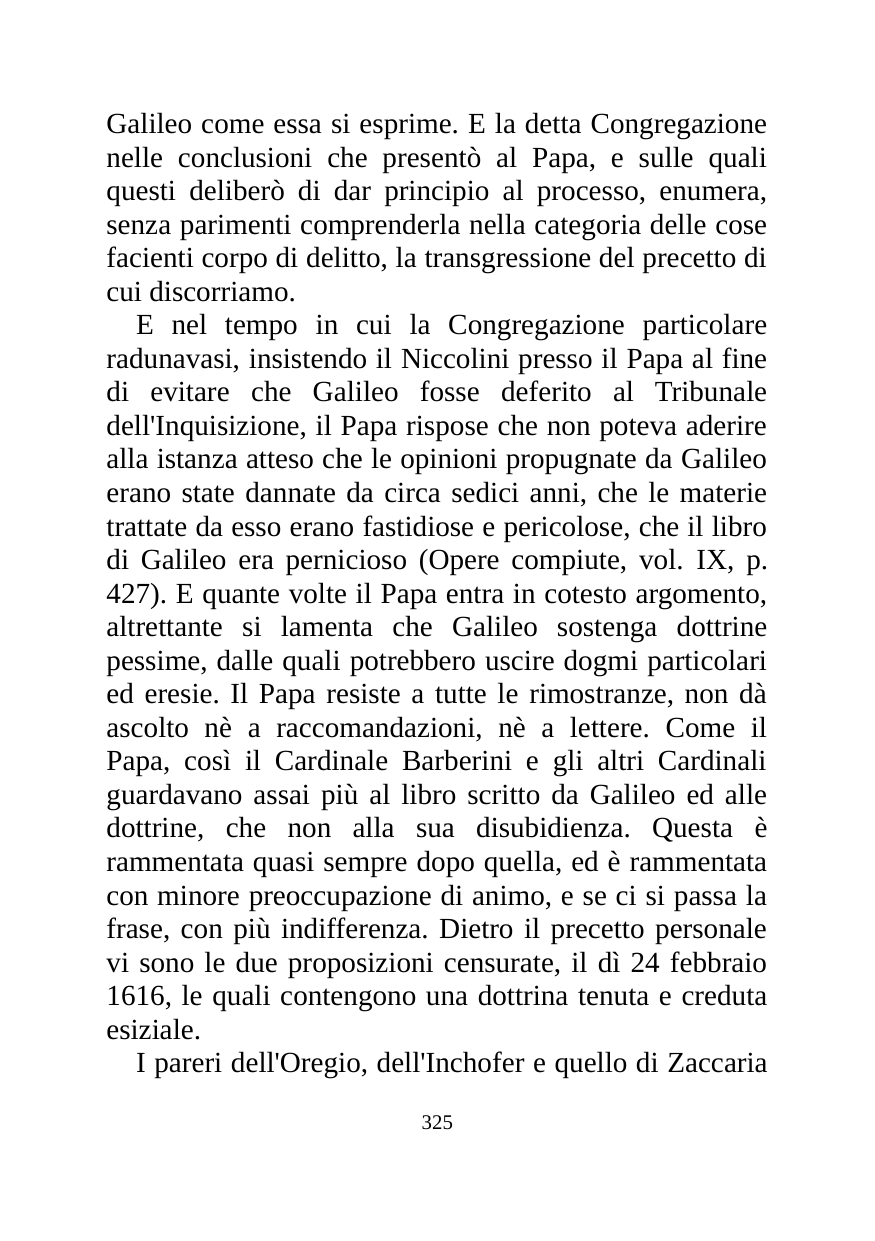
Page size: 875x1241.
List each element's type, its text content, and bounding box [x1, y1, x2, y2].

text E nel tempo in cui la Congregazione particolare radunavasi, insistendo il Niccolini presso il Papa al fine di evitare che Galileo fosse deferito al Tribunale dell'Inquisizione, il Papa rispose che non poteva aderire alla istanza atteso che le opinioni propugnate da Galileo erano state dannate da circa sedici anni, che le materie trattate da esso erano fastidiose e pericolose, che il libro di Galileo era pernicioso (Opere compiute, vol. IX, p. 427). E quante volte il Papa entra in cotesto argomento, altrettante si lamenta che Galileo sostenga dottrine pessime, dalle quali potrebbero uscire dogmi particolari ed eresie. Il Papa resiste a tutte le rimostranze, non dà ascolto nè a raccomandazioni, nè a lettere. Come il Papa, così il Cardinale Barberini e gli altri Cardinali guardavano assai più al libro scritto da Galileo ed alle dottrine, che non alla sua disubidienza. Questa è rammentata quasi sempre dopo quella, ed è rammentata con minore preoccupazione di animo, e se ci si passa la frase, con più indifferenza. Dietro il precetto personale vi sono le due proposizioni censurate, il dì 24 febbraio 1616, le quali contengono una dottrina tenuta e creduta esiziale. [106, 307, 768, 1045]
text I pareri dell'Oregio, dell'Inchofer e quello di Zaccaria [106, 1045, 768, 1079]
text Galileo come essa si esprime. E la detta Congregazione nelle conclusioni che presentò al Papa, e sulle quali questi deliberò di dar principio al processo, enumera, senza parimenti comprenderla nella categoria delle cose facienti corpo di delitto, la transgressione del precetto di cui discorriamo. [106, 106, 768, 307]
